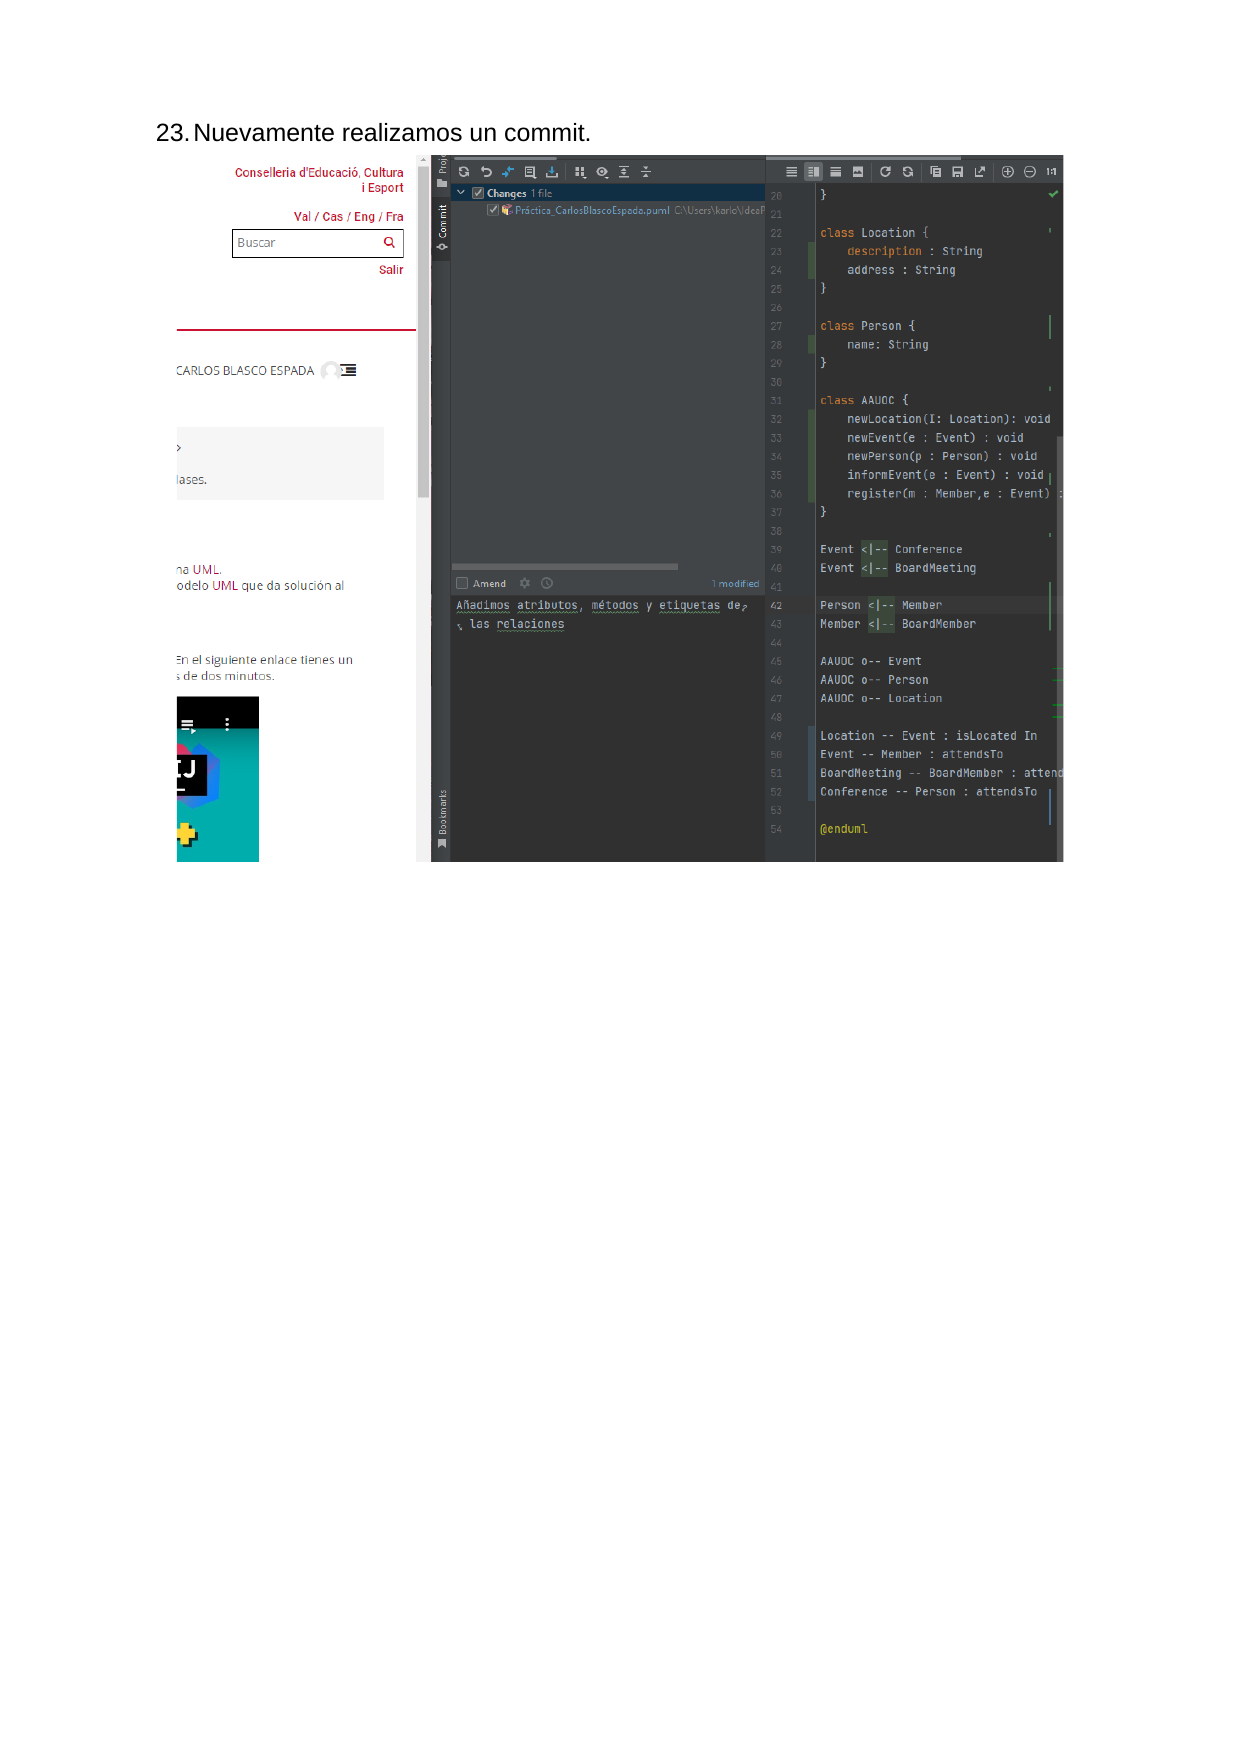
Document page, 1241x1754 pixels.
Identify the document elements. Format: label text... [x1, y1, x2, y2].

list Nuevamente realizamos un commit. [156, 118, 1122, 147]
picture [176, 155, 1064, 862]
